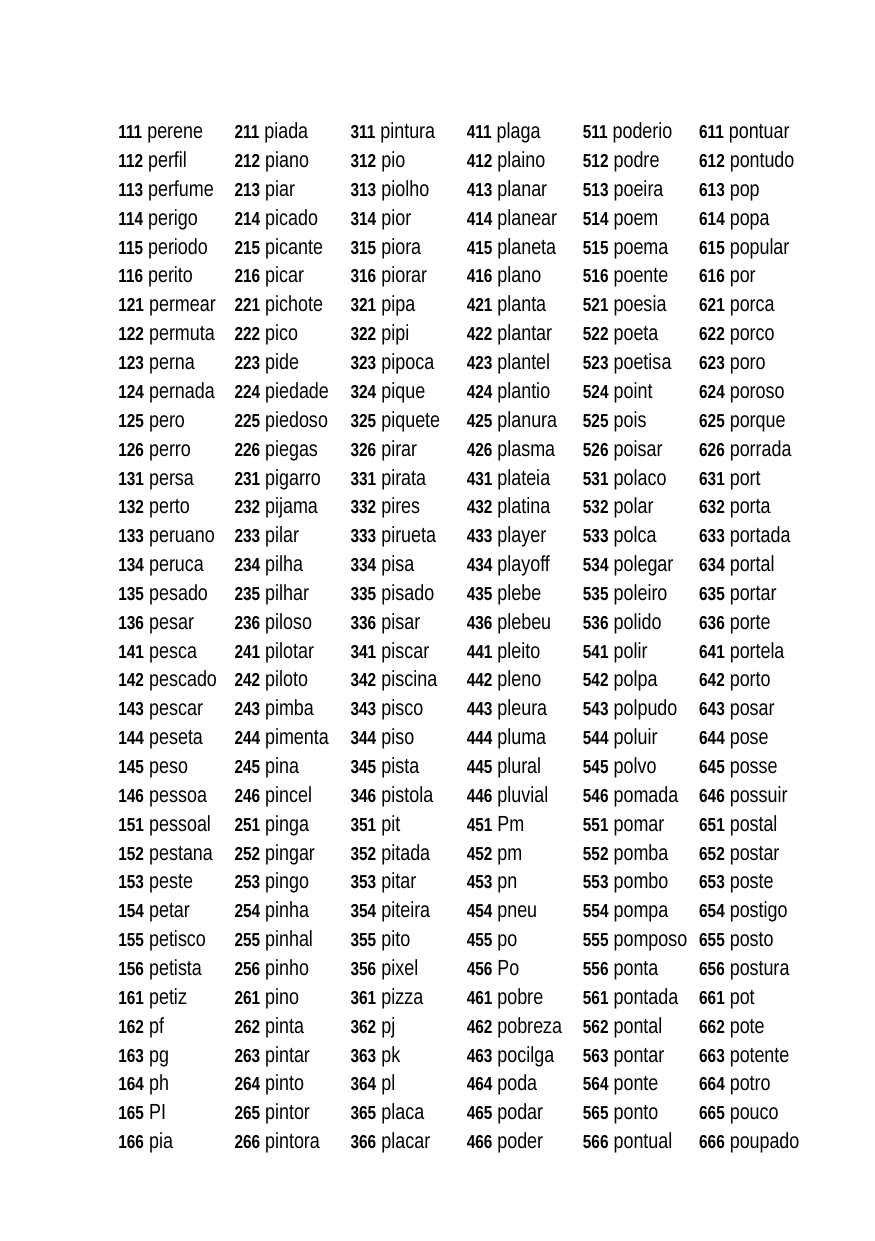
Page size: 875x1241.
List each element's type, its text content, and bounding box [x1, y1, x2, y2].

text 442 pleno [467, 666, 583, 691]
text 313 piolho [350, 176, 467, 201]
text 546 pomada [583, 782, 699, 807]
text 633 portada [699, 522, 815, 547]
text 613 pop [699, 176, 815, 201]
text 646 possuir [699, 782, 815, 807]
text 325 piquete [350, 407, 467, 432]
text 231 pigarro [234, 464, 350, 489]
text 322 pipi [350, 320, 467, 345]
text 122 permuta [118, 320, 234, 345]
text 651 postal [699, 811, 815, 836]
text 245 pina [234, 753, 350, 778]
text 463 pocilga [467, 1041, 583, 1067]
text 114 perigo [118, 205, 234, 230]
text 551 pomar [583, 811, 699, 836]
text 111 perene [118, 118, 234, 143]
text 423 plantel [467, 349, 583, 374]
text 232 pijama [234, 493, 350, 518]
text 112 perfil [118, 147, 234, 172]
text 344 piso [350, 724, 467, 749]
text 513 poeira [583, 176, 699, 201]
text 146 pessoa [118, 782, 234, 807]
text 461 pobre [467, 984, 583, 1009]
text 324 pique [350, 378, 467, 403]
text 511 poderio [583, 118, 699, 143]
text 332 pires [350, 493, 467, 518]
text 611 pontuar [699, 118, 815, 143]
text 152 pestana [118, 839, 234, 864]
text 446 pluvial [467, 782, 583, 807]
text 525 pois [583, 407, 699, 432]
text 342 piscina [350, 666, 467, 691]
text 625 porque [699, 407, 815, 432]
text 255 pinhal [234, 926, 350, 951]
text 432 platina [467, 493, 583, 518]
text 526 poisar [583, 436, 699, 461]
text 523 poetisa [583, 349, 699, 374]
text 543 polpudo [583, 695, 699, 720]
text 142 pescado [118, 666, 234, 691]
text 655 posto [699, 926, 815, 951]
text 453 pn [467, 868, 583, 893]
text 553 pombo [583, 868, 699, 893]
text 516 poente [583, 262, 699, 287]
text 563 pontar [583, 1041, 699, 1067]
text 266 pintora [234, 1128, 350, 1153]
text 221 pichote [234, 291, 350, 316]
text 536 polido [583, 609, 699, 634]
text 321 pipa [350, 291, 467, 316]
text 132 perto [118, 493, 234, 518]
text 531 polaco [583, 464, 699, 489]
text 545 polvo [583, 753, 699, 778]
text 663 potente [699, 1041, 815, 1067]
text 225 piedoso [234, 407, 350, 432]
text 164 ph [118, 1070, 234, 1095]
text 244 pimenta [234, 724, 350, 749]
text 561 pontada [583, 984, 699, 1009]
text 224 piedade [234, 378, 350, 403]
text 216 picar [234, 262, 350, 287]
text 124 pernada [118, 378, 234, 403]
text 265 pintor [234, 1099, 350, 1124]
text 636 porte [699, 609, 815, 634]
text 615 popular [699, 233, 815, 259]
text 135 pesado [118, 580, 234, 605]
text 616 por [699, 262, 815, 287]
text 532 polar [583, 493, 699, 518]
text 223 pide [234, 349, 350, 374]
text 143 pescar [118, 695, 234, 720]
text 521 poesia [583, 291, 699, 316]
text 314 pior [350, 205, 467, 230]
text 352 pitada [350, 839, 467, 864]
text 123 perna [118, 349, 234, 374]
text 145 peso [118, 753, 234, 778]
text 151 pessoal [118, 811, 234, 836]
text 514 poem [583, 205, 699, 230]
text 541 polir [583, 637, 699, 663]
text 645 posse [699, 753, 815, 778]
text 252 pingar [234, 839, 350, 864]
text 664 potro [699, 1070, 815, 1095]
text 365 placa [350, 1099, 467, 1124]
text 562 pontal [583, 1013, 699, 1038]
text 212 piano [234, 147, 350, 172]
text 211 piada [234, 118, 350, 143]
text 166 pia [118, 1128, 234, 1153]
text 366 placar [350, 1128, 467, 1153]
text 644 pose [699, 724, 815, 749]
text 512 podre [583, 147, 699, 172]
text 364 pl [350, 1070, 467, 1095]
text 125 pero [118, 407, 234, 432]
text 246 pincel [234, 782, 350, 807]
text 435 plebe [467, 580, 583, 605]
text 354 piteira [350, 897, 467, 922]
text 515 poema [583, 233, 699, 259]
text 451 Pm [467, 811, 583, 836]
text 115 periodo [118, 233, 234, 259]
text 415 planeta [467, 233, 583, 259]
text 626 porrada [699, 436, 815, 461]
text 411 plaga [467, 118, 583, 143]
text 242 piloto [234, 666, 350, 691]
text 312 pio [350, 147, 467, 172]
text 444 pluma [467, 724, 583, 749]
text 544 poluir [583, 724, 699, 749]
text 635 portar [699, 580, 815, 605]
text 233 pilar [234, 522, 350, 547]
text 436 plebeu [467, 609, 583, 634]
text 264 pinto [234, 1070, 350, 1095]
text 343 pisco [350, 695, 467, 720]
text 262 pinta [234, 1013, 350, 1038]
text 316 piorar [350, 262, 467, 287]
text 351 pit [350, 811, 467, 836]
text 165 PI [118, 1099, 234, 1124]
text 653 poste [699, 868, 815, 893]
text 353 pitar [350, 868, 467, 893]
text 361 pizza [350, 984, 467, 1009]
text 425 planura [467, 407, 583, 432]
text 213 piar [234, 176, 350, 201]
text 356 pixel [350, 955, 467, 980]
text 622 porco [699, 320, 815, 345]
text 542 polpa [583, 666, 699, 691]
text 431 plateia [467, 464, 583, 489]
text 421 planta [467, 291, 583, 316]
text 141 pesca [118, 637, 234, 663]
text 162 pf [118, 1013, 234, 1038]
text 234 pilha [234, 551, 350, 576]
text 341 piscar [350, 637, 467, 663]
text 334 pisa [350, 551, 467, 576]
text 556 ponta [583, 955, 699, 980]
text 634 portal [699, 551, 815, 576]
text 345 pista [350, 753, 467, 778]
text 126 perro [118, 436, 234, 461]
text 413 planar [467, 176, 583, 201]
text 362 pj [350, 1013, 467, 1038]
text 434 playoff [467, 551, 583, 576]
text 621 porca [699, 291, 815, 316]
text 261 pino [234, 984, 350, 1009]
text 154 petar [118, 897, 234, 922]
text 524 point [583, 378, 699, 403]
text 263 pintar [234, 1041, 350, 1067]
text 131 persa [118, 464, 234, 489]
text 452 pm [467, 839, 583, 864]
text 326 pirar [350, 436, 467, 461]
text 346 pistola [350, 782, 467, 807]
text 113 perfume [118, 176, 234, 201]
text 466 poder [467, 1128, 583, 1153]
text 462 pobreza [467, 1013, 583, 1038]
text 654 postigo [699, 897, 815, 922]
text 311 pintura [350, 118, 467, 143]
text 665 pouco [699, 1099, 815, 1124]
text 566 pontual [583, 1128, 699, 1153]
text 533 polca [583, 522, 699, 547]
text 336 pisar [350, 609, 467, 634]
text 661 pot [699, 984, 815, 1009]
text 642 porto [699, 666, 815, 691]
text 652 postar [699, 839, 815, 864]
text 335 pisado [350, 580, 467, 605]
text 414 planear [467, 205, 583, 230]
text 355 pito [350, 926, 467, 951]
text 464 poda [467, 1070, 583, 1095]
text 454 pneu [467, 897, 583, 922]
text 156 petista [118, 955, 234, 980]
text 426 plasma [467, 436, 583, 461]
text 256 pinho [234, 955, 350, 980]
text 666 poupado [699, 1128, 815, 1153]
text 456 Po [467, 955, 583, 980]
text 222 pico [234, 320, 350, 345]
text 522 poeta [583, 320, 699, 345]
text 144 peseta [118, 724, 234, 749]
text 552 pomba [583, 839, 699, 864]
text 333 pirueta [350, 522, 467, 547]
text 535 poleiro [583, 580, 699, 605]
text 133 peruano [118, 522, 234, 547]
text 323 pipoca [350, 349, 467, 374]
text 455 po [467, 926, 583, 951]
text 424 plantio [467, 378, 583, 403]
text 643 posar [699, 695, 815, 720]
text 416 plano [467, 262, 583, 287]
text 241 pilotar [234, 637, 350, 663]
text 656 postura [699, 955, 815, 980]
text 441 pleito [467, 637, 583, 663]
text 226 piegas [234, 436, 350, 461]
text 662 pote [699, 1013, 815, 1038]
text 155 petisco [118, 926, 234, 951]
text 614 popa [699, 205, 815, 230]
text 465 podar [467, 1099, 583, 1124]
text 363 pk [350, 1041, 467, 1067]
text 253 pingo [234, 868, 350, 893]
text 215 picante [234, 233, 350, 259]
text 632 porta [699, 493, 815, 518]
text 315 piora [350, 233, 467, 259]
text 612 pontudo [699, 147, 815, 172]
text 116 perito [118, 262, 234, 287]
text 641 portela [699, 637, 815, 663]
text 243 pimba [234, 695, 350, 720]
text 121 permear [118, 291, 234, 316]
text 251 pinga [234, 811, 350, 836]
text 624 poroso [699, 378, 815, 403]
text 433 player [467, 522, 583, 547]
text 134 peruca [118, 551, 234, 576]
text 443 pleura [467, 695, 583, 720]
text 254 pinha [234, 897, 350, 922]
text 412 plaino [467, 147, 583, 172]
text 163 pg [118, 1041, 234, 1067]
text 214 picado [234, 205, 350, 230]
text 445 plural [467, 753, 583, 778]
text 623 poro [699, 349, 815, 374]
text 631 port [699, 464, 815, 489]
text 161 petiz [118, 984, 234, 1009]
text 564 ponte [583, 1070, 699, 1095]
text 565 ponto [583, 1099, 699, 1124]
text 331 pirata [350, 464, 467, 489]
text 236 piloso [234, 609, 350, 634]
text 422 plantar [467, 320, 583, 345]
text 554 pompa [583, 897, 699, 922]
text 136 pesar [118, 609, 234, 634]
text 153 peste [118, 868, 234, 893]
text 235 pilhar [234, 580, 350, 605]
text 534 polegar [583, 551, 699, 576]
text 555 pomposo [583, 926, 699, 951]
